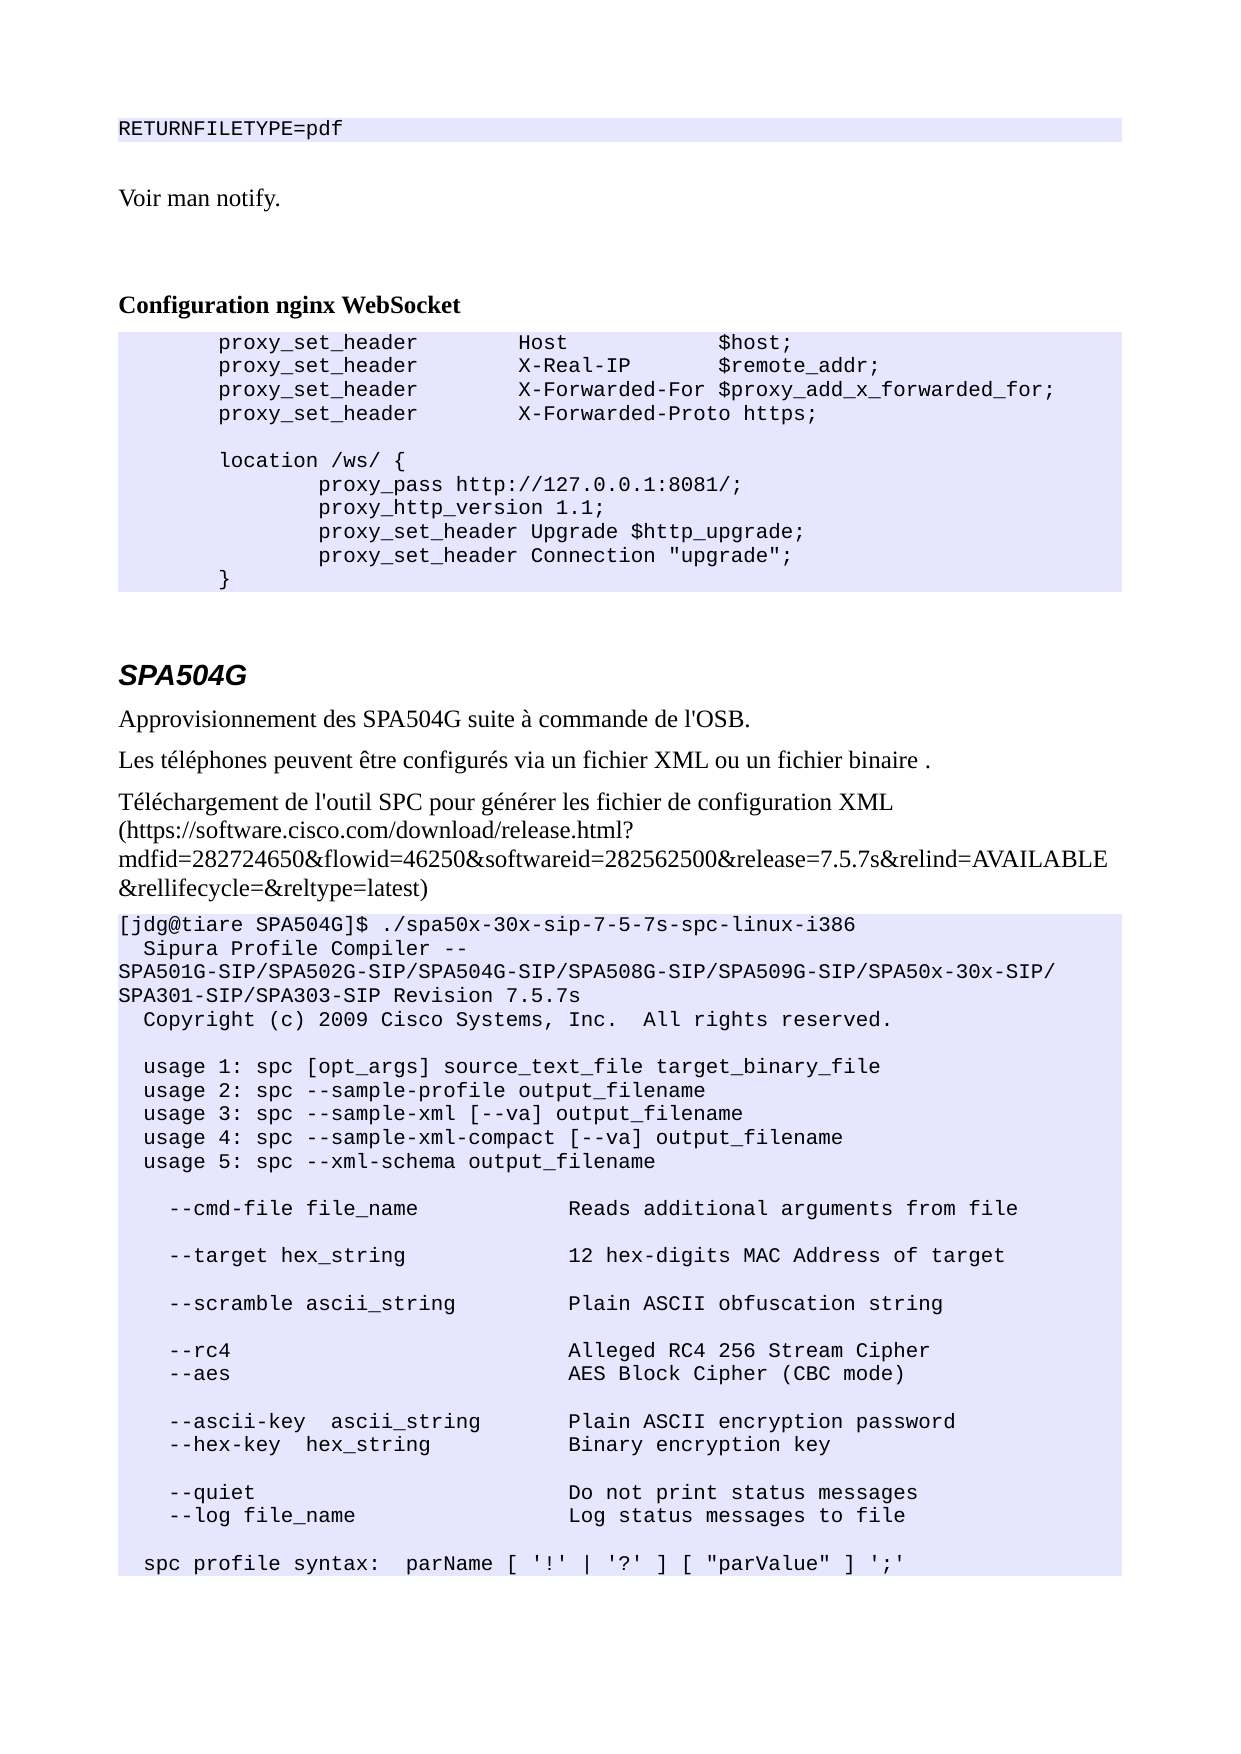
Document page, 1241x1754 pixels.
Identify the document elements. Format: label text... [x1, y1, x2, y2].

text usage 3: spc --sample-xml [--va] output_filename [118, 1103, 1122, 1127]
subtitle SPA504G [118, 658, 1122, 692]
text proxy_set_header X-Forwarded-For $proxy_add_x_forwarded_for; [118, 379, 1122, 403]
text usage 4: spc --sample-xml-compact [--va] output_filename [118, 1127, 1122, 1151]
text RETURNFILETYPE=pdf [118, 118, 1122, 142]
text proxy_set_header X-Real-IP $remote_addr; [118, 355, 1122, 379]
text } [118, 568, 1122, 592]
text Les téléphones peuvent être configurés via un fichier XML ou un fichier binaire . [118, 745, 1122, 774]
text proxy_http_version 1.1; [118, 497, 1122, 521]
text usage 5: spc --xml-schema output_filename [118, 1151, 1122, 1174]
text --ascii-key ascii_string Plain ASCII encryption password [118, 1411, 1122, 1434]
text --hex-key hex_string Binary encryption key [118, 1434, 1122, 1458]
subtitle Configuration nginx WebSocket [118, 291, 1122, 319]
text usage 1: spc [opt_args] source_text_file target_binary_file [118, 1056, 1122, 1080]
text Copyright (c) 2009 Cisco Systems, Inc. All rights reserved. [118, 1009, 1122, 1032]
text --quiet Do not print status messages [118, 1482, 1122, 1505]
text Téléchargement de l'outil SPC pour générer les fichier de configuration XML (https://software.cisco.com/download/release.html?mdfid=282724650&flowid=46250&softwareid=282562500&release=7.5.7s&relind=AVAILABLE&rellifecycle=&reltype=latest) [118, 787, 1122, 902]
text --cmd-file file_name Reads additional arguments from file [118, 1198, 1122, 1222]
text proxy_pass http://127.0.0.1:8081/; [118, 474, 1122, 497]
text spc profile syntax: parName [ '!' | '?' ] [ "parValue" ] ';' [118, 1553, 1122, 1576]
text proxy_set_header X-Forwarded-Proto https; [118, 403, 1122, 426]
text Voir man notify. [118, 183, 1122, 212]
text Approvisionnement des SPA504G suite à commande de l'OSB. [118, 704, 1122, 733]
text --rc4 Alleged RC4 256 Stream Cipher [118, 1340, 1122, 1363]
text [jdg@tiare SPA504G]$ ./spa50x-30x-sip-7-5-7s-spc-linux-i386 [118, 914, 1122, 938]
text proxy_set_header Connection "upgrade"; [118, 544, 1122, 568]
text location /ws/ { [118, 450, 1122, 474]
text usage 2: spc --sample-profile output_filename [118, 1080, 1122, 1103]
text --scramble ascii_string Plain ASCII obfuscation string [118, 1292, 1122, 1316]
text proxy_set_header Host $host; [118, 332, 1122, 355]
text --aes AES Block Cipher (CBC mode) [118, 1363, 1122, 1387]
text Sipura Profile Compiler -- SPA501G-SIP/SPA502G-SIP/SPA504G-SIP/SPA508G-SIP/SPA509G-SIP/SPA50x-30x-SIP/SPA301-SIP/SPA303-SIP Revision 7.5.7s [118, 938, 1122, 1009]
text --target hex_string 12 hex-digits MAC Address of target [118, 1245, 1122, 1269]
text --log file_name Log status messages to file [118, 1505, 1122, 1529]
text proxy_set_header Upgrade $http_upgrade; [118, 521, 1122, 544]
